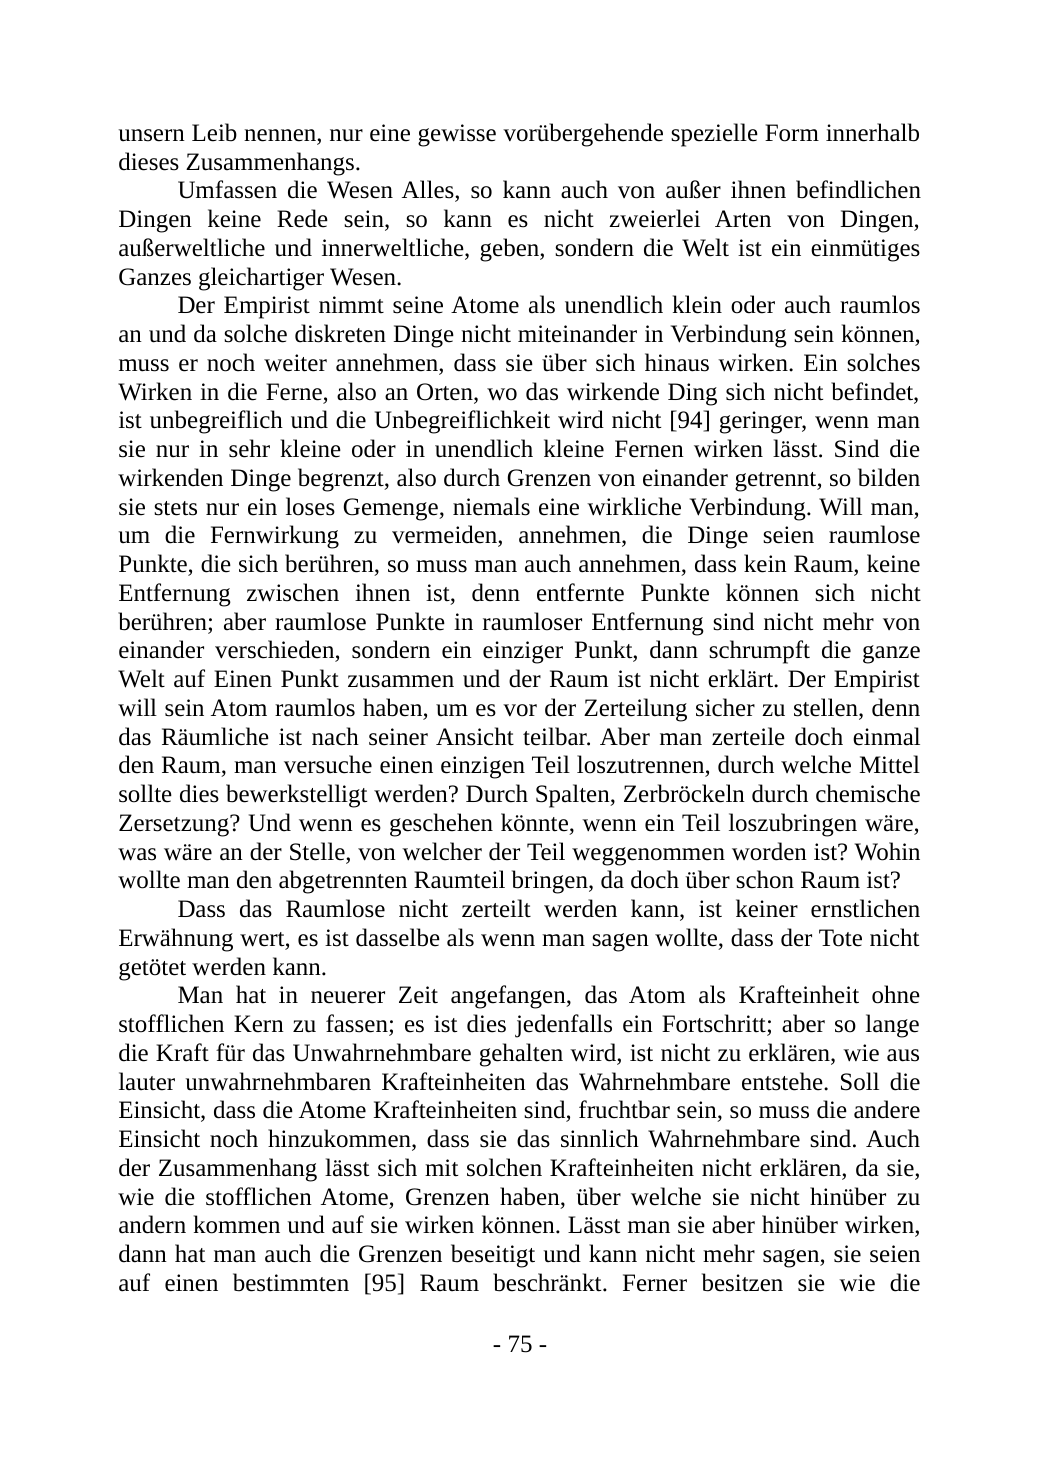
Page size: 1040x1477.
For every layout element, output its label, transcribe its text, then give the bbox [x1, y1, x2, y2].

text Der Empirist nimmt seine Atome als unendlich klein oder auch raumlos an und da solche diskreten Dinge nicht miteinander in Verbindung sein können, muss er noch weiter annehmen, dass sie über sich hinaus wirken. Ein solches Wirken in die Ferne, also an Orten, wo das wirkende Ding sich nicht befindet, ist unbegreiflich und die Unbegreiflichkeit wird nicht [94] geringer, wenn man sie nur in sehr kleine oder in unendlich kleine Fernen wirken lässt. Sind die wirkenden Dinge begrenzt, also durch Grenzen von einander getrennt, so bilden sie stets nur ein loses Gemenge, niemals eine wirkliche Verbindung. Will man, um die Fernwirkung zu vermeiden, annehmen, die Dinge seien raumlose Punkte, die sich berühren, so muss man auch annehmen, dass kein Raum, keine Entfernung zwischen ihnen ist, denn entfernte Punkte können sich nicht berühren; aber raumlose Punkte in raumloser Entfernung sind nicht mehr von einander verschieden, sondern ein einziger Punkt, dann schrumpft die ganze Welt auf Einen Punkt zusammen und der Raum ist nicht erklärt. Der Empirist will sein Atom raumlos haben, um es vor der Zerteilung sicher zu stellen, denn das Räumliche ist nach seiner Ansicht teilbar. Aber man zerteile doch einmal den Raum, man versuche einen einzigen Teil loszutrennen, durch welche Mittel sollte dies bewerkstelligt werden? Durch Spalten, Zerbröckeln durch chemische Zersetzung? Und wenn es geschehen könnte, wenn ein Teil loszubringen wäre, was wäre an der Stelle, von welcher der Teil weggenommen worden ist? Wohin wollte man den abgetrennten Raumteil bringen, da doch über schon Raum ist? [118, 291, 921, 894]
text Umfassen die Wesen Alles, so kann auch von außer ihnen befindlichen Dingen keine Rede sein, so kann es nicht zweierlei Arten von Dingen, außerweltliche und innerweltliche, geben, sondern die Welt ist ein einmütiges Ganzes gleichartiger Wesen. [118, 176, 921, 291]
text unsern Leib nennen, nur eine gewisse vorübergehende spezielle Form innerhalb dieses Zusammenhangs. [118, 118, 921, 176]
text Man hat in neuerer Zeit angefangen, das Atom als Krafteinheit ohne stofflichen Kern zu fassen; es ist dies jedenfalls ein Fortschritt; aber so lange die Kraft für das Unwahrnehmbare gehalten wird, ist nicht zu erklären, wie aus lauter unwahrnehmbaren Krafteinheiten das Wahrnehmbare entstehe. Soll die Einsicht, dass die Atome Krafteinheiten sind, fruchtbar sein, so muss die andere Einsicht noch hinzukommen, dass sie das sinnlich Wahrnehmbare sind. Auch der Zusammenhang lässt sich mit solchen Krafteinheiten nicht erklären, da sie, wie die stofflichen Atome, Grenzen haben, über welche sie nicht hinüber zu andern kommen und auf sie wirken können. Lässt man sie aber hinüber wirken, dann hat man auch die Grenzen beseitigt und kann nicht mehr sagen, sie seien auf einen bestimmten [95] Raum beschränkt. Ferner besitzen sie wie die [118, 981, 921, 1297]
text Dass das Raumlose nicht zerteilt werden kann, ist keiner ernstlichen Erwähnung wert, es ist dasselbe als wenn man sagen wollte, dass der Tote nicht getötet werden kann. [118, 894, 921, 981]
